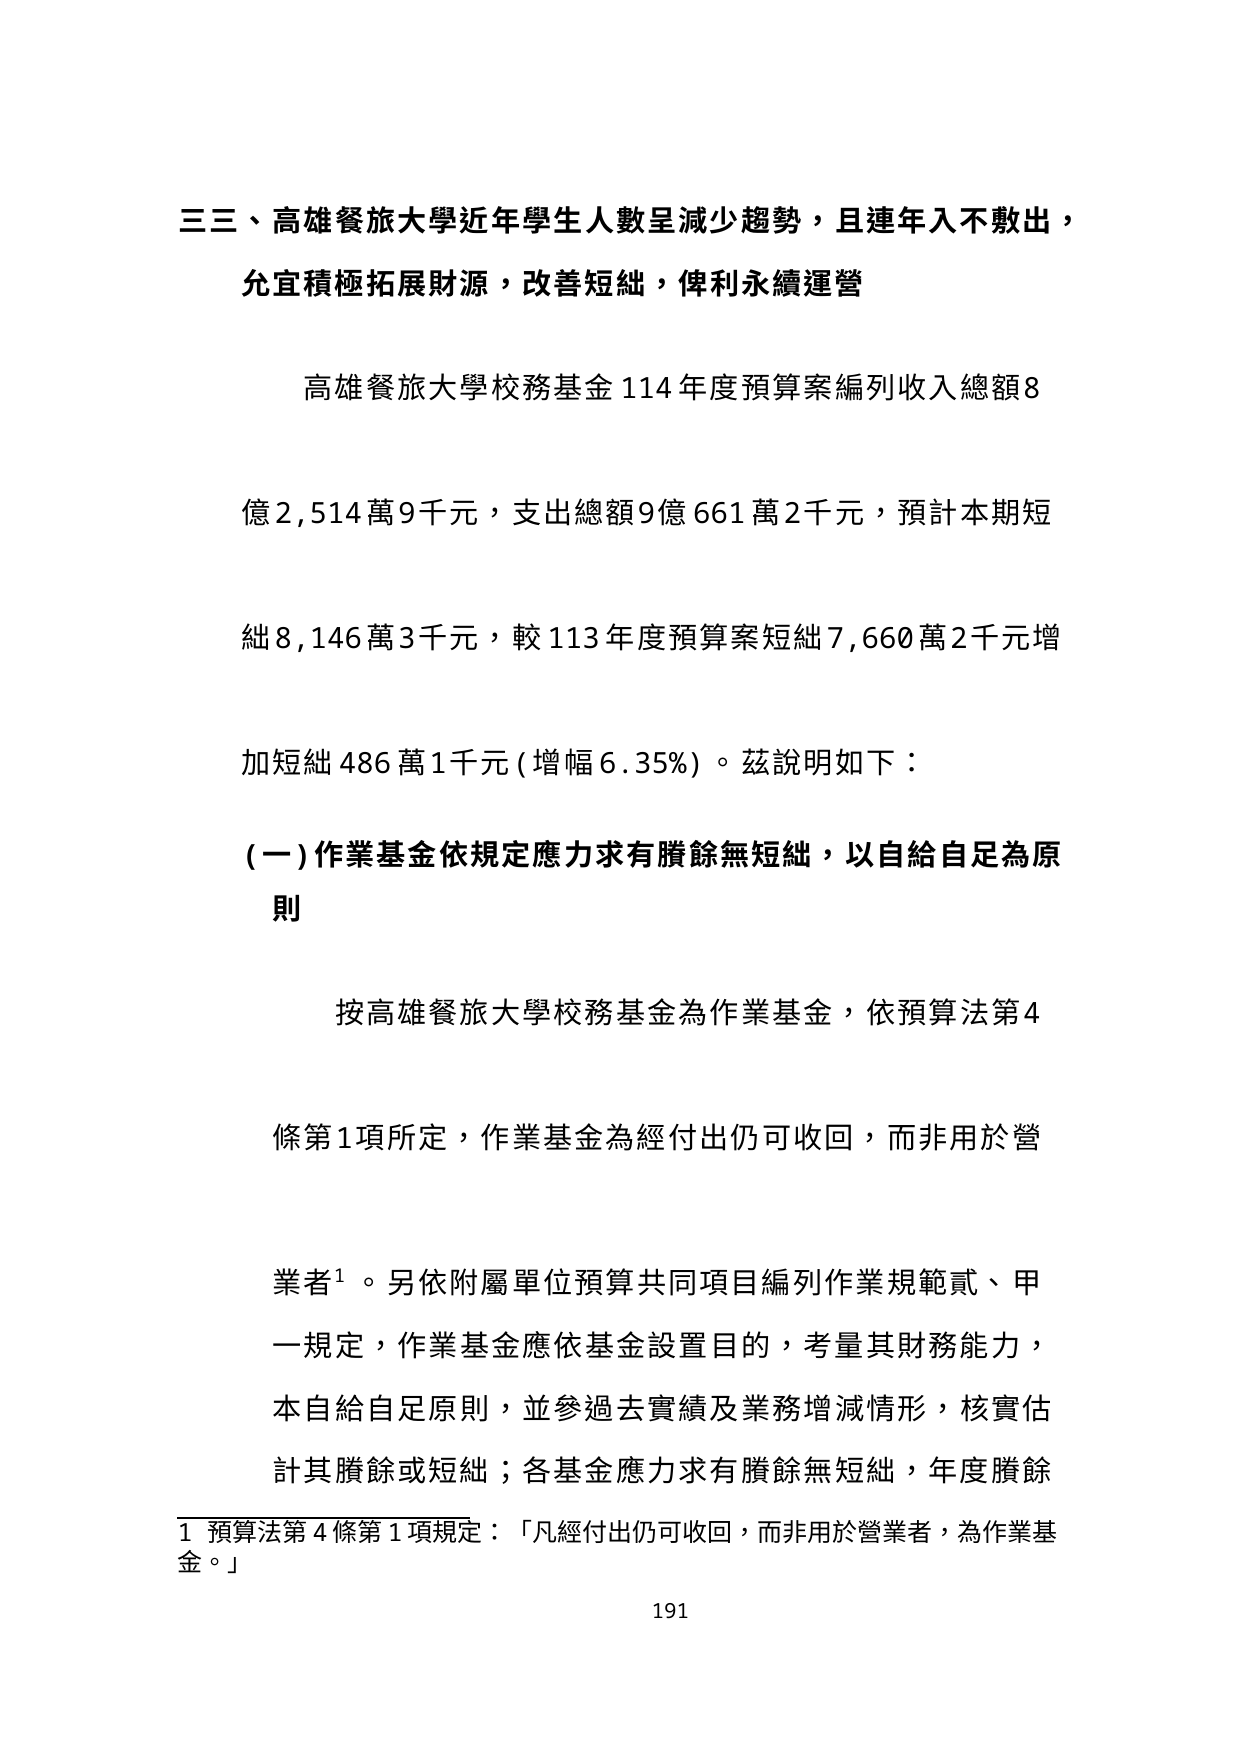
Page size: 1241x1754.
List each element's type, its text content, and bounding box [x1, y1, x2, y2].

text 高雄餐旅大學校務基金114年度預算案編列收入總額8億2,514萬9千元，支出總額9億661萬2千元，預計本期短絀8,146萬3千元，較113年度預算案短絀7,660萬2千元增加短絀486萬1千元(增幅6.35%)。茲說明如下： [236, 302, 1063, 802]
text 三三、高雄餐旅大學近年學生人數呈減少趨勢，且連年入不敷出，允宜積極拓展財源，改善短絀，俾利永續運營 [177, 177, 1063, 302]
text 預算法第4條第1項規定：「凡經付出仍可收回，而非用於營業者，為作業基金。」 [177, 1518, 1063, 1577]
text 按高雄餐旅大學校務基金為作業基金，依預算法第4條第1項所定，作業基金為經付出仍可收回，而非用於營業者。另依附屬單位預算共同項目編列作業規範貳、甲一規定，作業基金應依基金設置目的，考量其財務能力，本自給自足原則，並參過去實績及業務增減情形，核實估計其賸餘或短絀；各基金應力求有賸餘無短絀，年度賸餘 [266, 927, 1063, 1490]
text (一)作業基金依規定應力求有賸餘無短絀，以自給自足為原則 [236, 802, 1063, 927]
